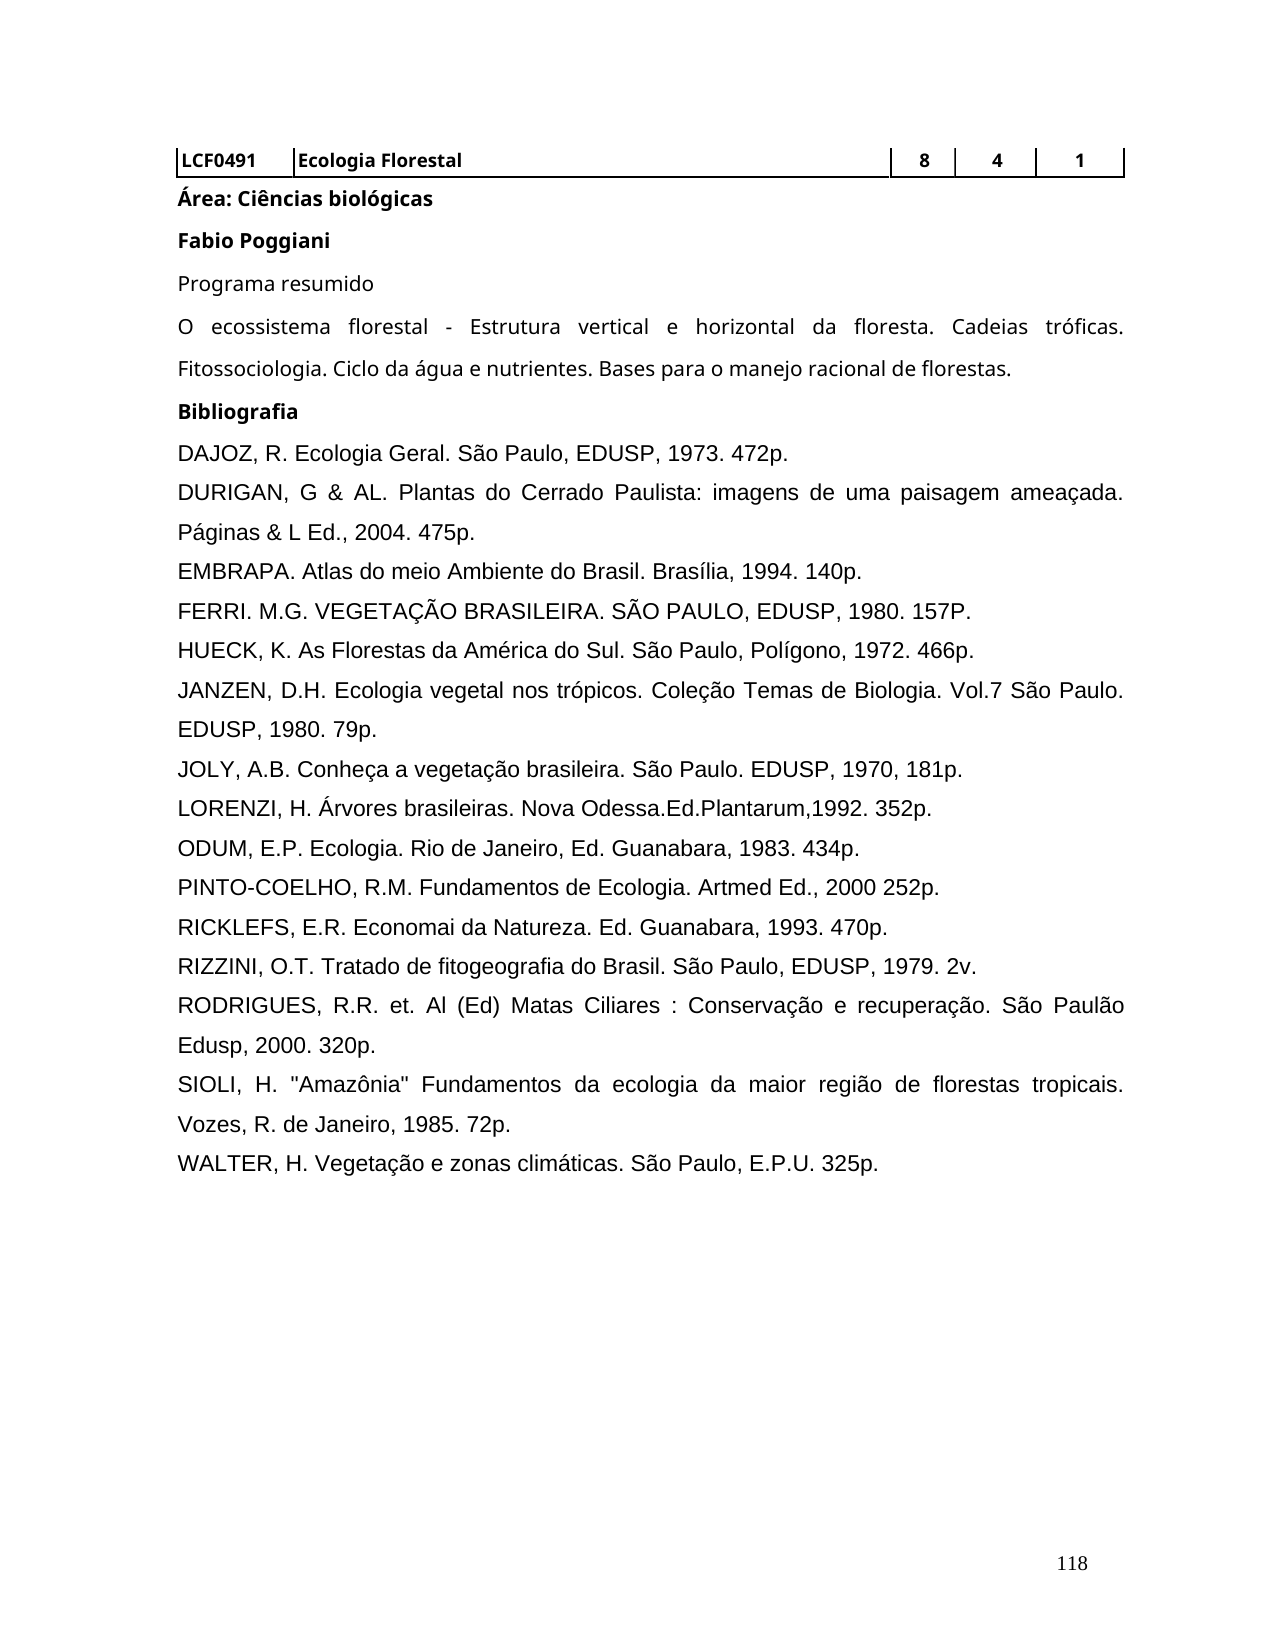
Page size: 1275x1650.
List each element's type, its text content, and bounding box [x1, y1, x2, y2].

table_header LCF0491 [178, 148, 293, 176]
text RICKLEFS, E.R. Economai da Natureza. Ed. Guanabara, 1993. 470p. [177, 913, 1125, 940]
text Área: Ciências biológicas [177, 184, 1125, 212]
text JOLY, A.B. Conheça a vegetação brasileira. São Paulo. EDUSP, 1970, 181p. [177, 756, 1125, 782]
text O ecossistema florestal - Estrutura vertical e horizontal da floresta. Cadeias tróficas. Fitossociologia. Ciclo da água e nutrientes. Bases para o manejo racional de florestas. [177, 312, 1125, 383]
text DAJOZ, R. Ecologia Geral. São Paulo, EDUSP, 1973. 472p. [177, 440, 1125, 466]
table_header 1 [1037, 148, 1123, 176]
text EMBRAPA. Atlas do meio Ambiente do Brasil. Brasília, 1994. 140p. [177, 558, 1125, 584]
text RODRIGUES, R.R. et. Al (Ed) Matas Ciliares : Conservação e recuperação. São Paulão Edusp, 2000. 320p. [177, 992, 1125, 1058]
table_header [954, 178, 1035, 184]
text FERRI. M.G. VEGETAÇÃO BRASILEIRA. SÃO PAULO, EDUSP, 1980. 157P. [177, 598, 1125, 624]
text ODUM, E.P. Ecologia. Rio de Janeiro, Ed. Guanabara, 1983. 434p. [177, 834, 1125, 861]
text LORENZI, H. Árvores brasileiras. Nova Odessa.Ed.Plantarum,1992. 352p. [177, 795, 1125, 821]
table_header Ecologia Florestal [295, 148, 889, 176]
table_header [293, 178, 889, 184]
table_header [176, 178, 293, 184]
text DURIGAN, G & AL. Plantas do Cerrado Paulista: imagens de uma paisagem ameaçada. Páginas & L Ed., 2004. 475p. [177, 479, 1125, 545]
text WALTER, H. Vegetação e zonas climáticas. São Paulo, E.P.U. 325p. [177, 1150, 1125, 1177]
text PINTO-COELHO, R.M. Fundamentos de Ecologia. Artmed Ed., 2000 252p. [177, 874, 1125, 900]
table_header 4 [956, 148, 1035, 176]
text Fabio Poggiani [177, 227, 1125, 255]
text Bibliografia [177, 397, 1125, 426]
text SIOLI, H. "Amazônia" Fundamentos da ecologia da maior região de florestas tropicais. Vozes, R. de Janeiro, 1985. 72p. [177, 1071, 1125, 1137]
text HUECK, K. As Florestas da América do Sul. São Paulo, Polígono, 1972. 466p. [177, 637, 1125, 663]
table_header [890, 178, 954, 184]
text Programa resumido [177, 269, 1125, 298]
text JANZEN, D.H. Ecologia vegetal nos trópicos. Coleção Temas de Biologia. Vol.7 São Paulo. EDUSP, 1980. 79p. [177, 677, 1125, 742]
text RIZZINI, O.T. Tratado de fitogeografia do Brasil. São Paulo, EDUSP, 1979. 2v. [177, 953, 1125, 979]
table_header [1035, 178, 1125, 184]
table_header 8 [892, 148, 954, 176]
